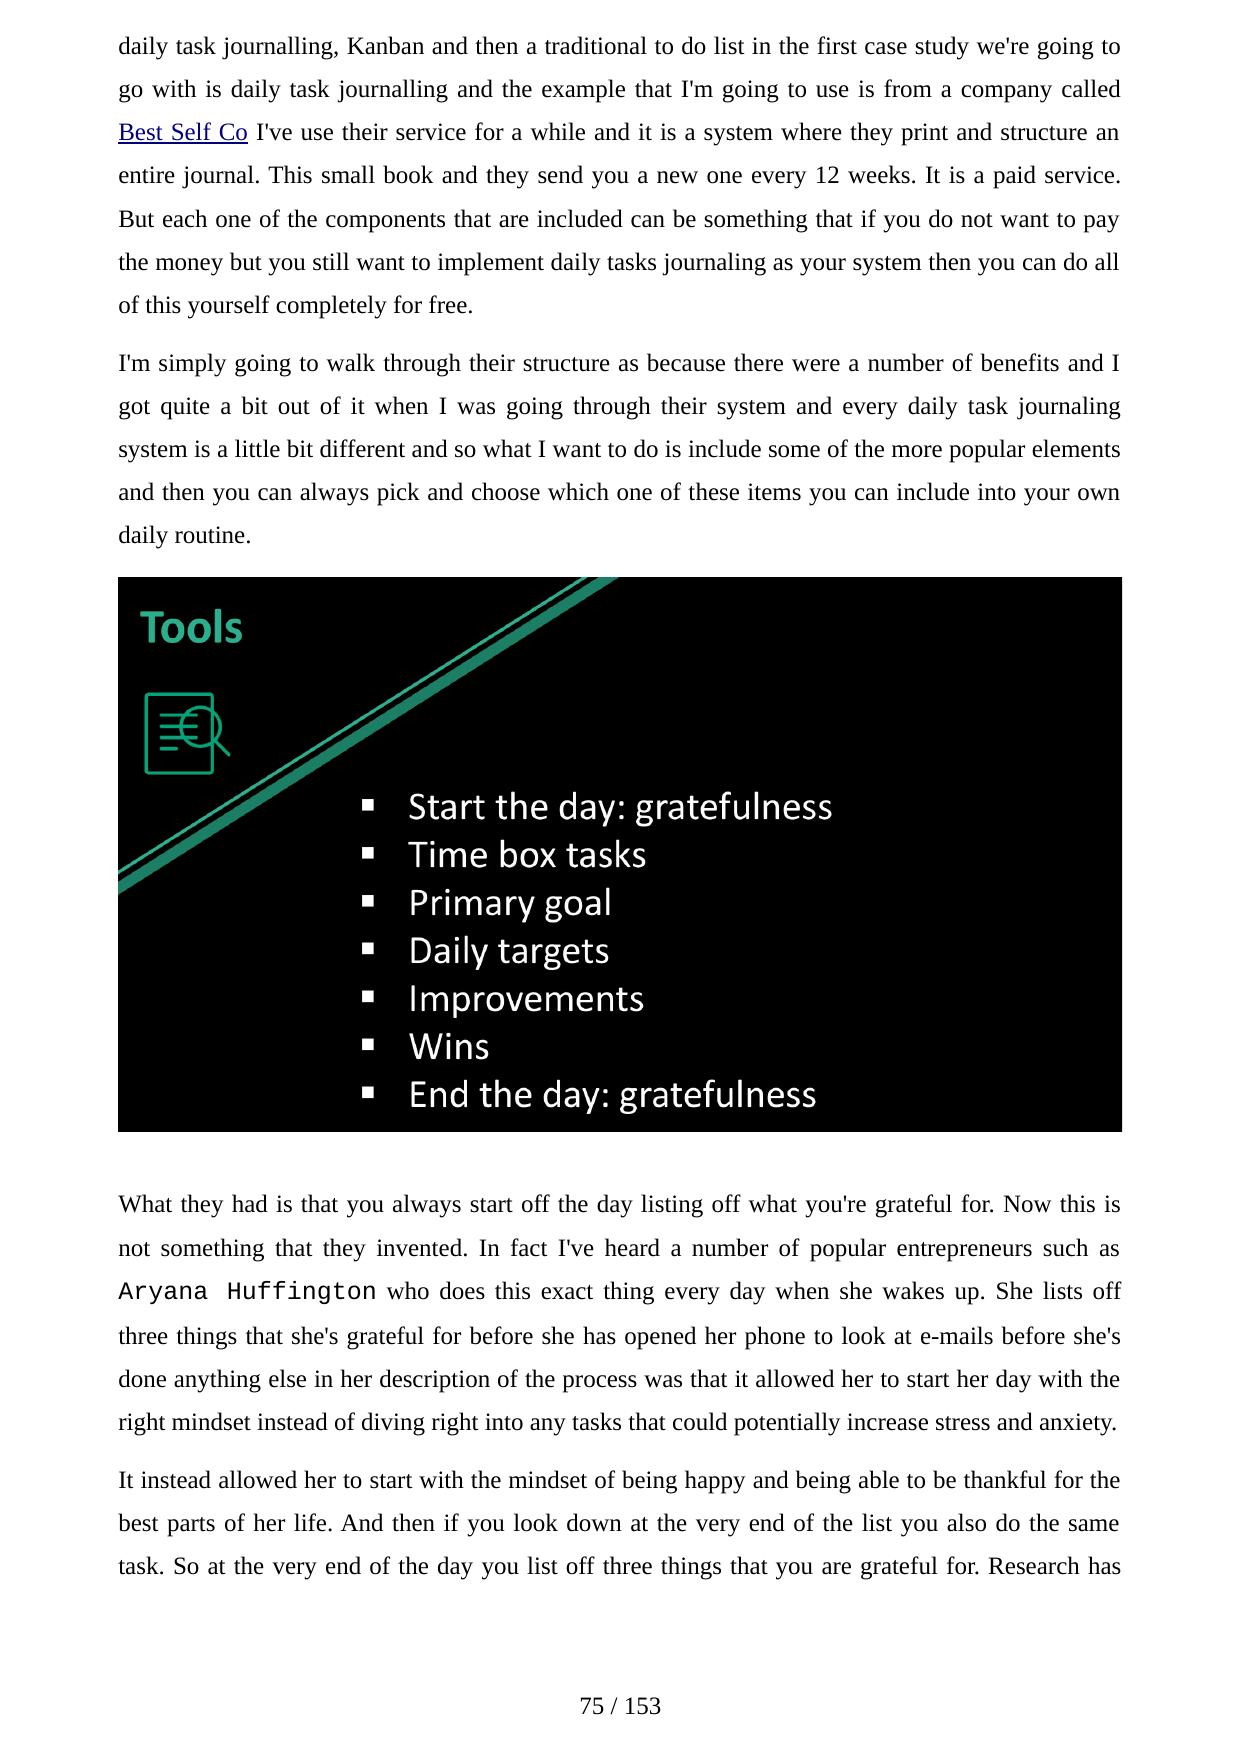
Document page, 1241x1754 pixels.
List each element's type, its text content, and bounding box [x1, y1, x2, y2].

text It instead allowed her to start with the mindset of being happy and being able to be thankful for the best parts of her life. And then if you look down at the very end of the list you also do the same task. So at the very end of the day you list off three things that you are grateful for. Research has [118, 1465, 1122, 1580]
text daily task journalling, Kanban and then a traditional to do list in the first case study we're going to go with is daily task journalling and the example that I'm going to use is from a company called Best Self Co I've use their service for a while and it is a system where they print and structure an entire journal. This small book and they send you a new one every 12 weeks. It is a paid service. But each one of the components that are included can be something that if you do not want to pay the money but you still want to implement daily tasks journaling as your system then you can do all of this yourself completely for free. [118, 31, 1122, 319]
picture [118, 577, 1123, 1132]
text I'm simply going to walk through their structure as because there were a number of benefits and I got quite a bit out of it when I was going through their system and every daily task journaling system is a little bit different and so what I want to do is include some of the more popular elements and then you can always pick and choose which one of these items you can include into your own daily routine. [118, 348, 1122, 549]
text What they had is that you always start off the day listing off what you're grateful for. Now this is not something that they invented. In fact I've heard a number of popular entrepreneurs such as Aryana Huffington who does this exact thing every day when she wakes up. She lists off three things that she's grateful for before she has opened her phone to look at e-mails before she's done anything else in her description of the process was that it allowed her to start her day with the right mindset instead of diving right into any tasks that could potentially increase stress and anxiety. [118, 1189, 1122, 1436]
